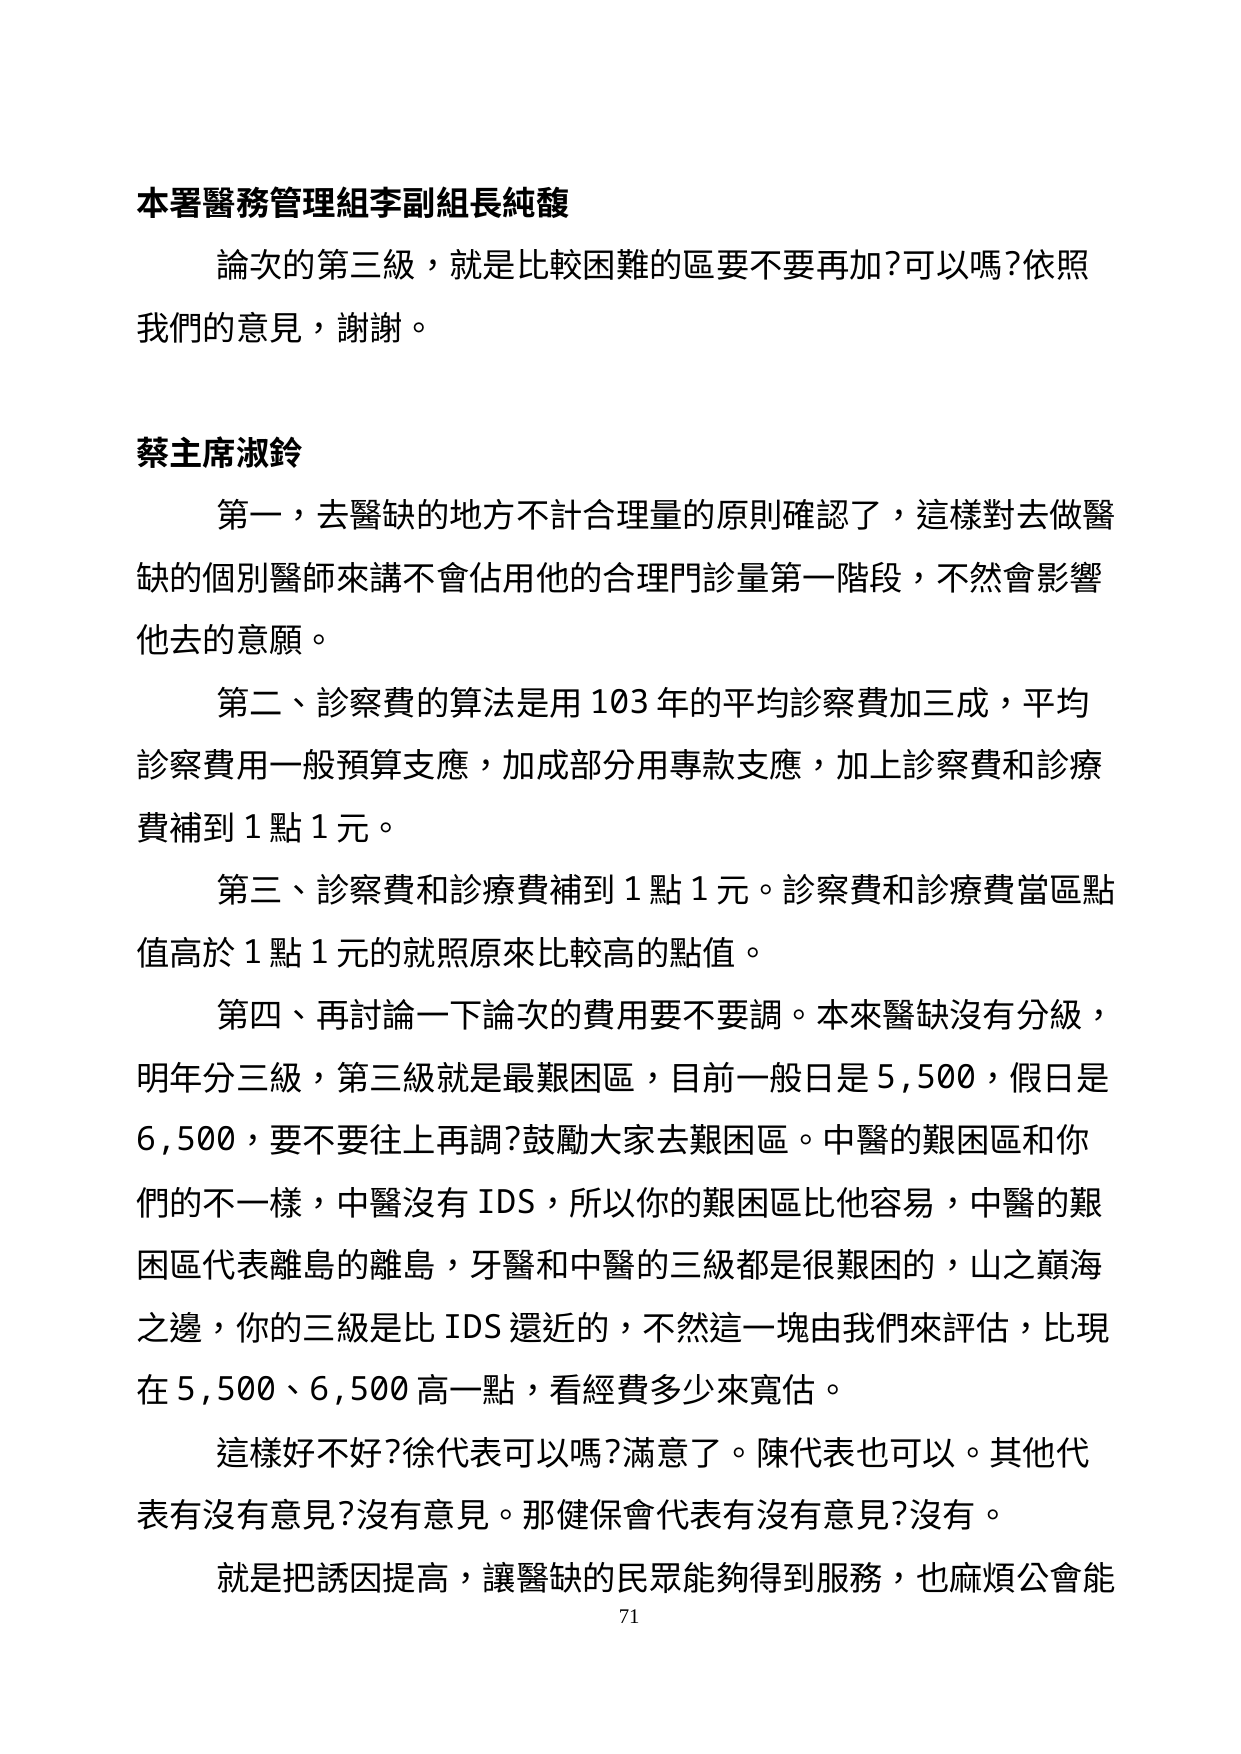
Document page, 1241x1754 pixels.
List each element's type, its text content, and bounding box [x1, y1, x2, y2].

text 本署醫務管理組李副組長純馥 [136, 159, 1122, 221]
text 這樣好不好?徐代表可以嗎?滿意了。陳代表也可以。其他代表有沒有意見?沒有意見。那健保會代表有沒有意見?沒有。 [136, 1409, 1122, 1534]
text 第三、診察費和診療費補到1點1元。診察費和診療費當區點值高於1點1元的就照原來比較高的點值。 [136, 846, 1122, 971]
text 就是把誘因提高，讓醫缺的民眾能夠得到服務，也麻煩公會能 [136, 1534, 1122, 1596]
text 第一，去醫缺的地方不計合理量的原則確認了，這樣對去做醫缺的個別醫師來講不會佔用他的合理門診量第一階段，不然會影響他去的意願。 [136, 471, 1122, 659]
text 蔡主席淑鈴 [136, 409, 1122, 471]
text 論次的第三級，就是比較困難的區要不要再加?可以嗎?依照我們的意見，謝謝。 [136, 221, 1122, 346]
text 第二、診察費的算法是用103年的平均診察費加三成，平均診察費用一般預算支應，加成部分用專款支應，加上診察費和診療費補到1點1元。 [136, 659, 1122, 846]
text 第四、再討論一下論次的費用要不要調。本來醫缺沒有分級，明年分三級，第三級就是最艱困區，目前一般日是5,500，假日是6,500，要不要往上再調?鼓勵大家去艱困區。中醫的艱困區和你們的不一樣，中醫沒有IDS，所以你的艱困區比他容易，中醫的艱困區代表離島的離島，牙醫和中醫的三級都是很艱困的，山之巔海之邊，你的三級是比IDS還近的，不然這一塊由我們來評估，比現在5,500、6,500高一點，看經費多少來寬估。 [136, 971, 1122, 1409]
